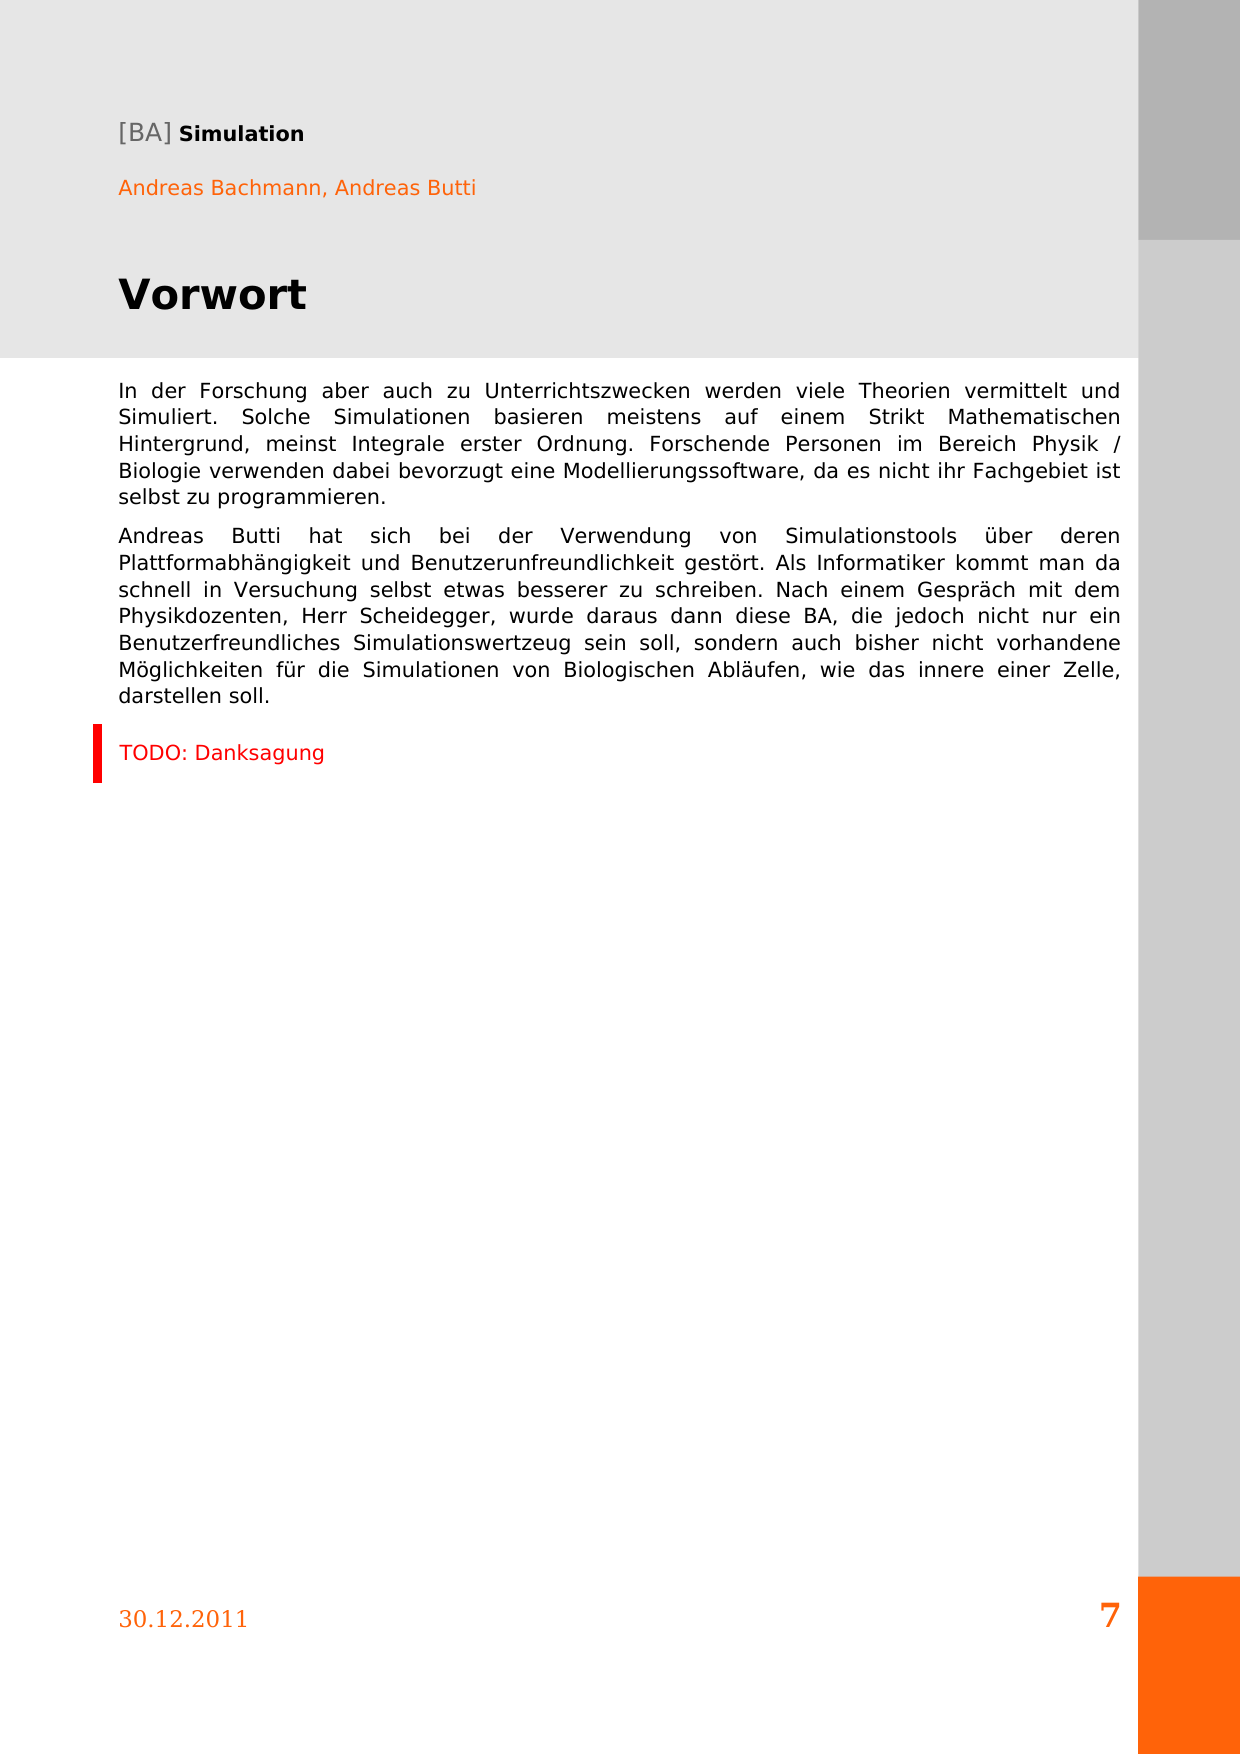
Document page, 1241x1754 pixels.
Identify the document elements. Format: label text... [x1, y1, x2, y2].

text Andreas Butti hat sich bei der Verwendung von Simulationstools über deren Plattformabhängigkeit und Benutzerunfreundlichkeit gestört. Als Informatiker kommt man da schnell in Versuchung selbst etwas besserer zu schreiben. Nach einem Gespräch mit dem Physikdozenten, Herr Scheidegger, wurde daraus dann diese BA, die jedoch nicht nur ein Benutzerfreundliches Simulationswertzeug sein soll, sondern auch bisher nicht vorhandene Möglichkeiten für die Simulationen von Biologischen Abläufen, wie das innere einer Zelle, darstellen soll. [118, 524, 1122, 709]
text TODO: Danksagung [102, 724, 1122, 783]
text In der Forschung aber auch zu Unterrichtszwecken werden viele Theorien vermittelt und Simuliert. Solche Simulationen basieren meistens auf einem Strikt Mathematischen Hintergrund, meinst Integrale erster Ordnung. Forschende Personen im Bereich Physik / Biologie verwenden dabei bevorzugt eine Modellierungssoftware, da es nicht ihr Fachgebiet ist selbst zu programmieren. [118, 379, 1122, 509]
